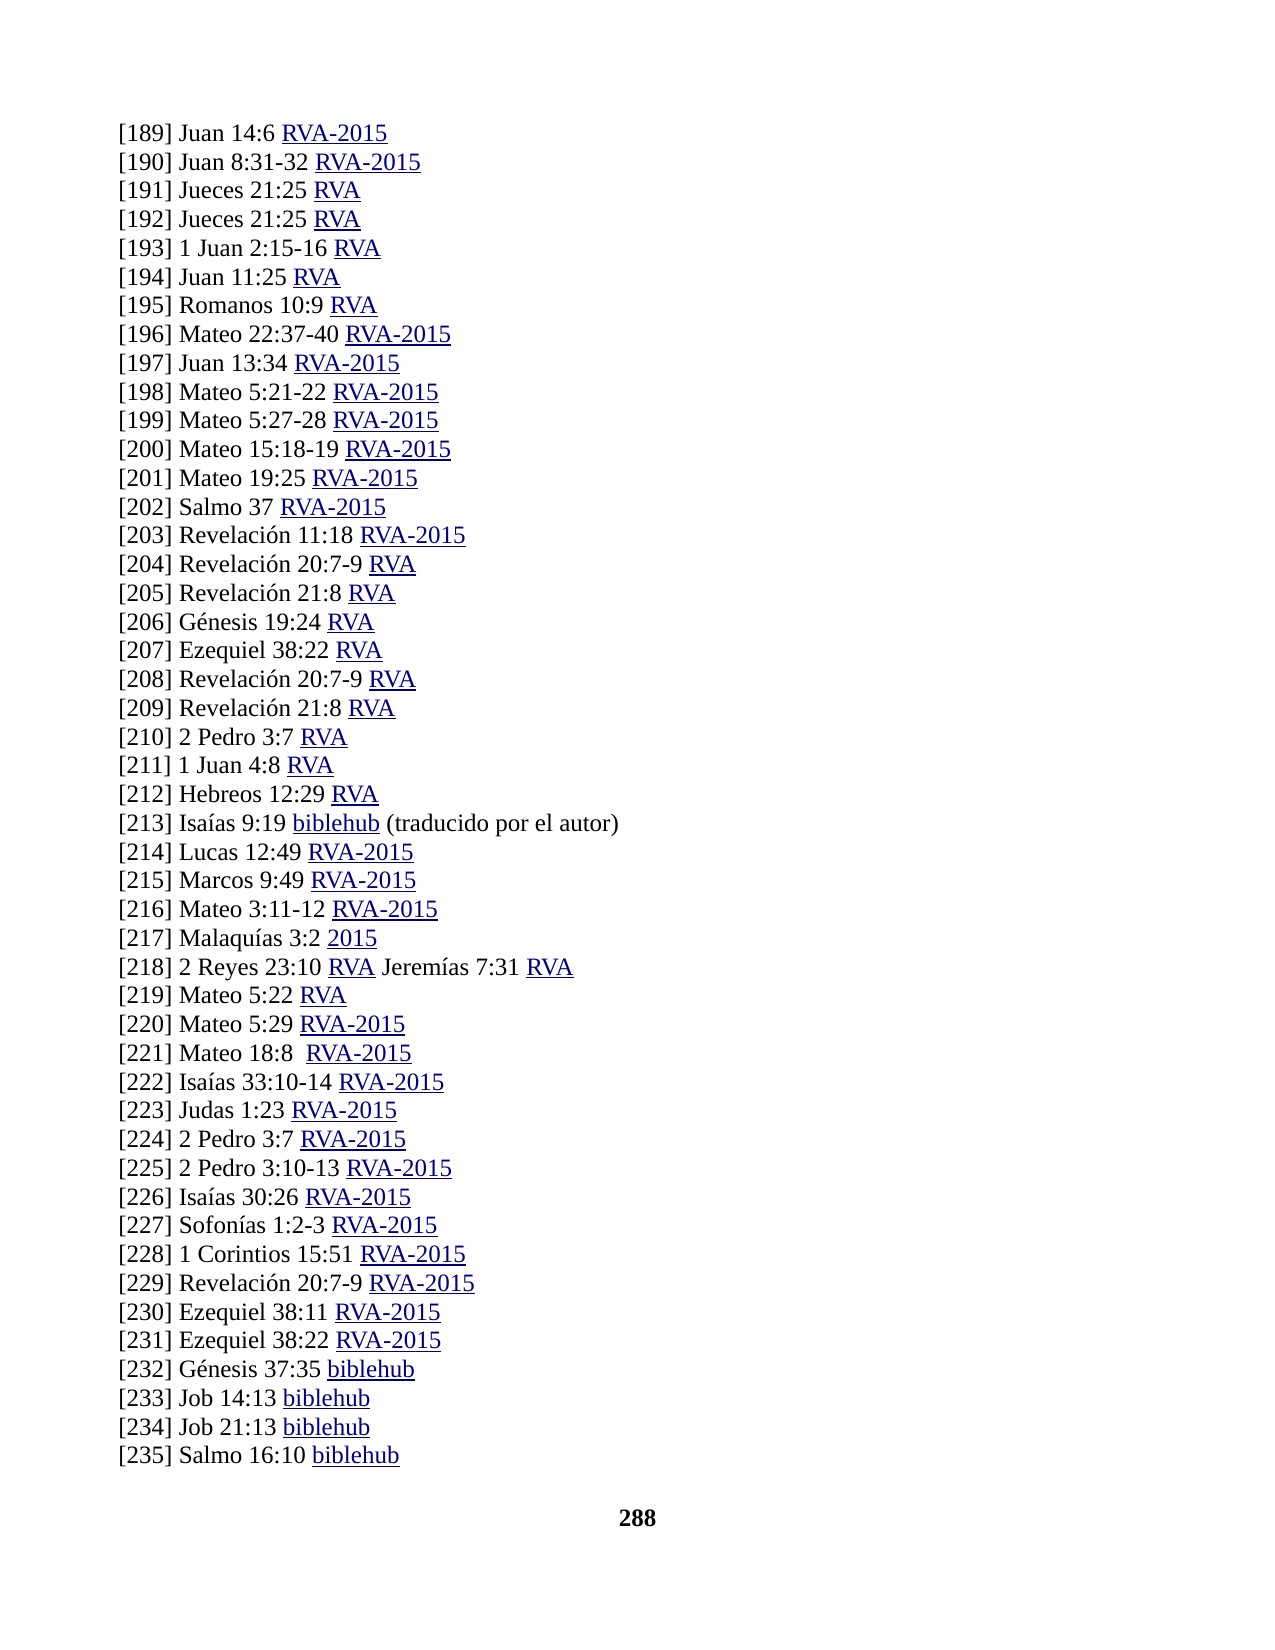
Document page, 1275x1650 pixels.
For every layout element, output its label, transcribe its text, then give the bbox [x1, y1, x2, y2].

text Mateo 18:8 RVA-2015 [118, 1038, 1157, 1067]
text Ezequiel 38:22 RVA [118, 636, 1157, 664]
text 2 Pedro 3:7 RVA-2015 [118, 1124, 1157, 1153]
text Job 21:13 biblehub [118, 1412, 1157, 1441]
text Revelación 21:8 RVA [118, 578, 1157, 607]
text 2 Pedro 3:10-13 RVA-2015 [118, 1153, 1157, 1182]
text Malaquías 3:2 2015 [118, 923, 1157, 952]
text 1 Juan 4:8 RVA [118, 751, 1157, 779]
text Mateo 19:25 RVA-2015 [118, 463, 1157, 492]
text Hebreos 12:29 RVA [118, 779, 1157, 808]
text Mateo 5:21-22 RVA-2015 [118, 377, 1157, 406]
text Mateo 3:11-12 RVA-2015 [118, 894, 1157, 923]
text Revelación 20:7-9 RVA-2015 [118, 1268, 1157, 1297]
text Judas 1:23 RVA-2015 [118, 1096, 1157, 1124]
text Juan 8:31-32 RVA-2015 [118, 147, 1157, 176]
text Sofonías 1:2-3 RVA-2015 [118, 1211, 1157, 1239]
text Génesis 37:35 biblehub [118, 1354, 1157, 1383]
text Jueces 21:25 RVA [118, 204, 1157, 233]
text Mateo 15:18-19 RVA-2015 [118, 434, 1157, 463]
text Job 14:13 biblehub [118, 1383, 1157, 1412]
text Isaías 9:19 biblehub (traducido por el autor) [118, 808, 1157, 837]
text Revelación 20:7-9 RVA [118, 549, 1157, 578]
text Mateo 5:27-28 RVA-2015 [118, 406, 1157, 434]
text Mateo 22:37-40 RVA-2015 [118, 319, 1157, 348]
text Isaías 33:10-14 RVA-2015 [118, 1067, 1157, 1096]
text 2 Reyes 23:10 RVA Jeremías 7:31 RVA [118, 952, 1157, 981]
text Salmo 16:10 biblehub [118, 1441, 1157, 1469]
text Juan 14:6 RVA-2015 [118, 118, 1157, 147]
text Mateo 5:29 RVA-2015 [118, 1009, 1157, 1038]
text Juan 13:34 RVA-2015 [118, 348, 1157, 377]
text Génesis 19:24 RVA [118, 607, 1157, 636]
text Lucas 12:49 RVA-2015 [118, 837, 1157, 866]
text 1 Juan 2:15-16 RVA [118, 233, 1157, 262]
text Revelación 21:8 RVA [118, 693, 1157, 722]
text Salmo 37 RVA-2015 [118, 492, 1157, 521]
text Ezequiel 38:22 RVA-2015 [118, 1326, 1157, 1354]
text Marcos 9:49 RVA-2015 [118, 866, 1157, 894]
text Isaías 30:26 RVA-2015 [118, 1182, 1157, 1211]
text Ezequiel 38:11 RVA-2015 [118, 1297, 1157, 1326]
text Mateo 5:22 RVA [118, 981, 1157, 1009]
text Juan 11:25 RVA [118, 262, 1157, 291]
text Jueces 21:25 RVA [118, 176, 1157, 204]
text 2 Pedro 3:7 RVA [118, 722, 1157, 751]
text Romanos 10:9 RVA [118, 291, 1157, 319]
text Revelación 20:7-9 RVA [118, 664, 1157, 693]
text Revelación 11:18 RVA-2015 [118, 521, 1157, 549]
text 1 Corintios 15:51 RVA-2015 [118, 1239, 1157, 1268]
